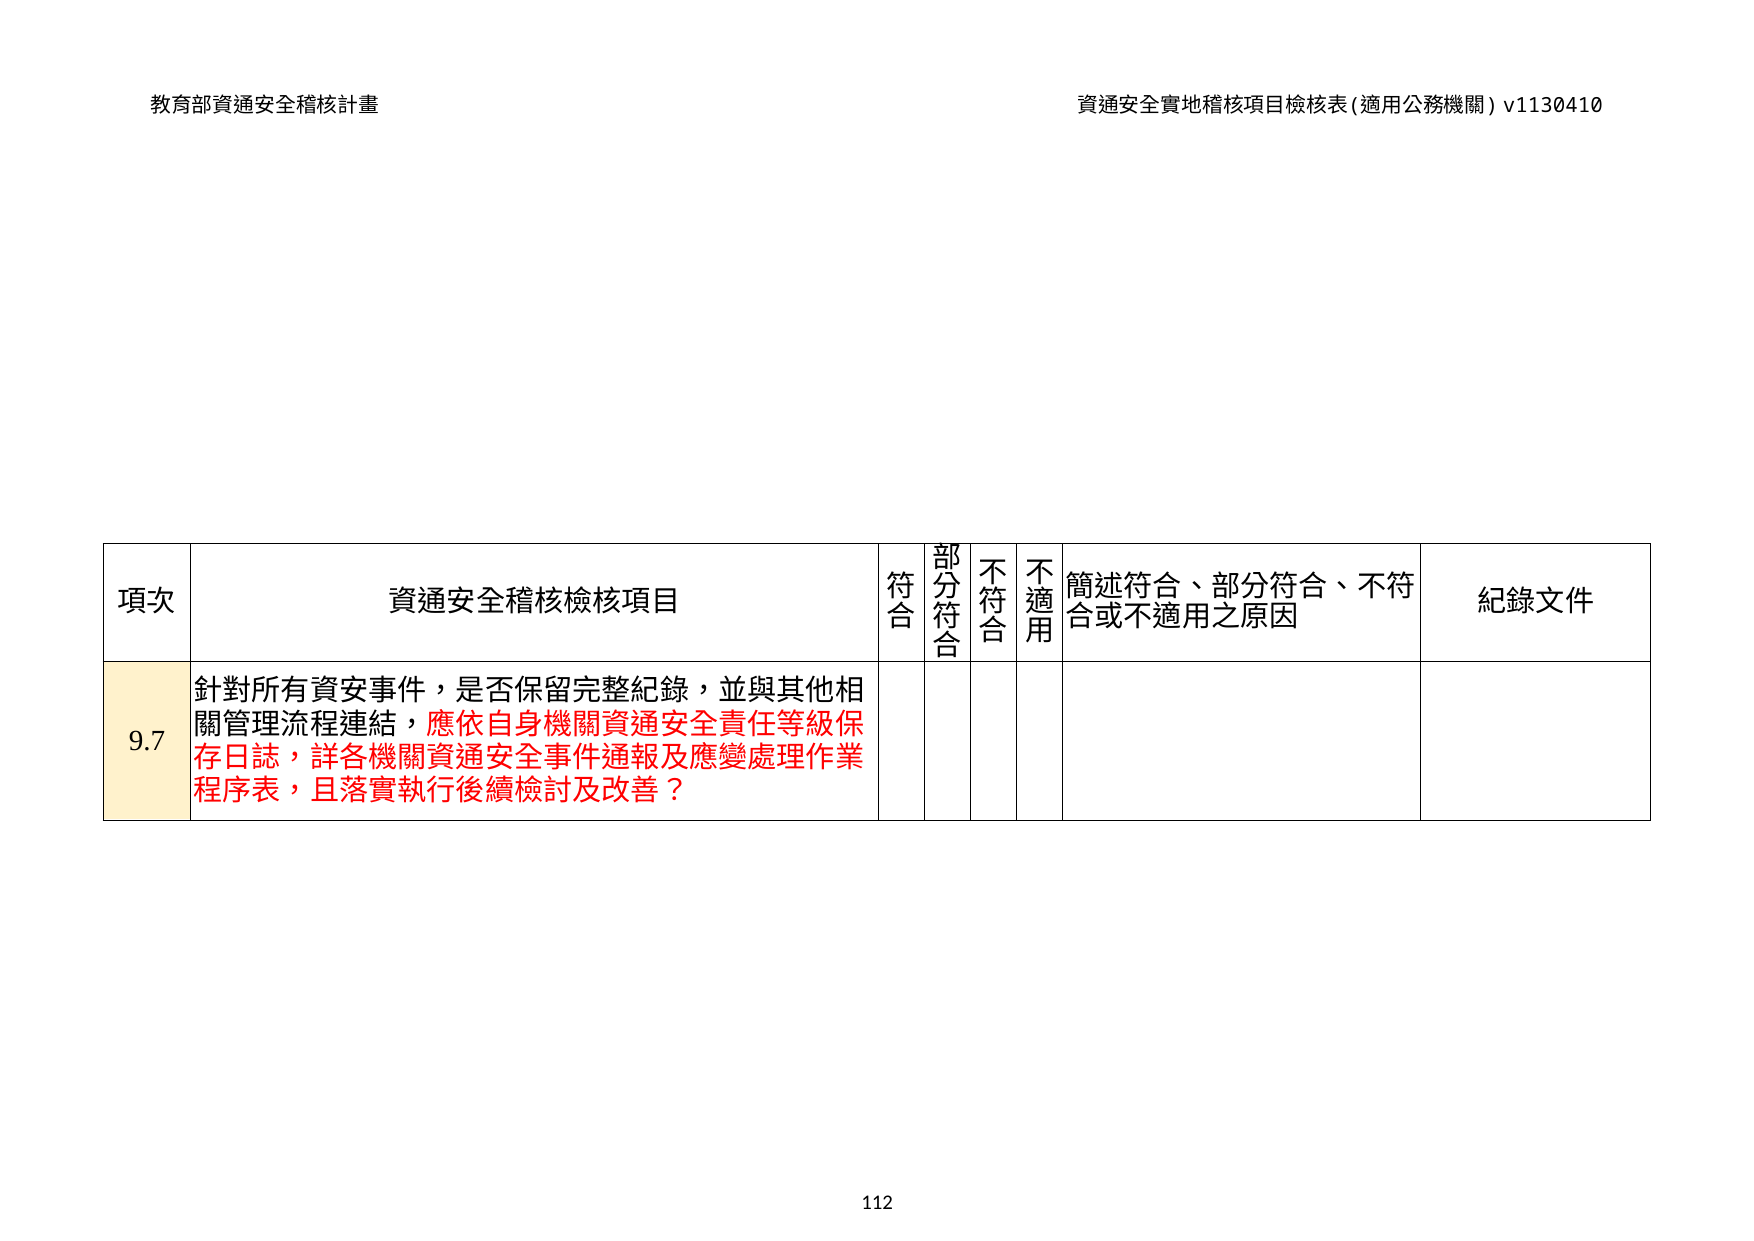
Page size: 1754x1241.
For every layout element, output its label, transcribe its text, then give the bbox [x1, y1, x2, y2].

table_header 符合 [879, 544, 924, 661]
table_cell [1421, 662, 1650, 819]
table_cell [971, 662, 1016, 819]
table_cell [925, 662, 970, 819]
table_cell [1017, 662, 1062, 819]
table_cell [1063, 662, 1420, 819]
table_cell 9.7 [104, 662, 190, 819]
table_header 部分符合 [925, 544, 970, 661]
table_header 不適用 [1017, 544, 1062, 661]
table_cell 針對所有資安事件，是否保留完整紀錄，並與其他相關管理流程連結，應依自身機關資通安全責任等級保存日誌，詳各機關資通安全事件通報及應變處理作業程序表，且落實執行後續檢討及改善？ [191, 662, 878, 819]
table_cell [879, 662, 924, 819]
table_header 項次 [104, 544, 190, 661]
table_header 紀錄文件 [1421, 544, 1650, 661]
table_header 簡述符合、部分符合、不符合或不適用之原因 [1063, 544, 1420, 661]
table_header 不符合 [971, 544, 1016, 661]
table_header 資通安全稽核檢核項目 [191, 544, 878, 661]
